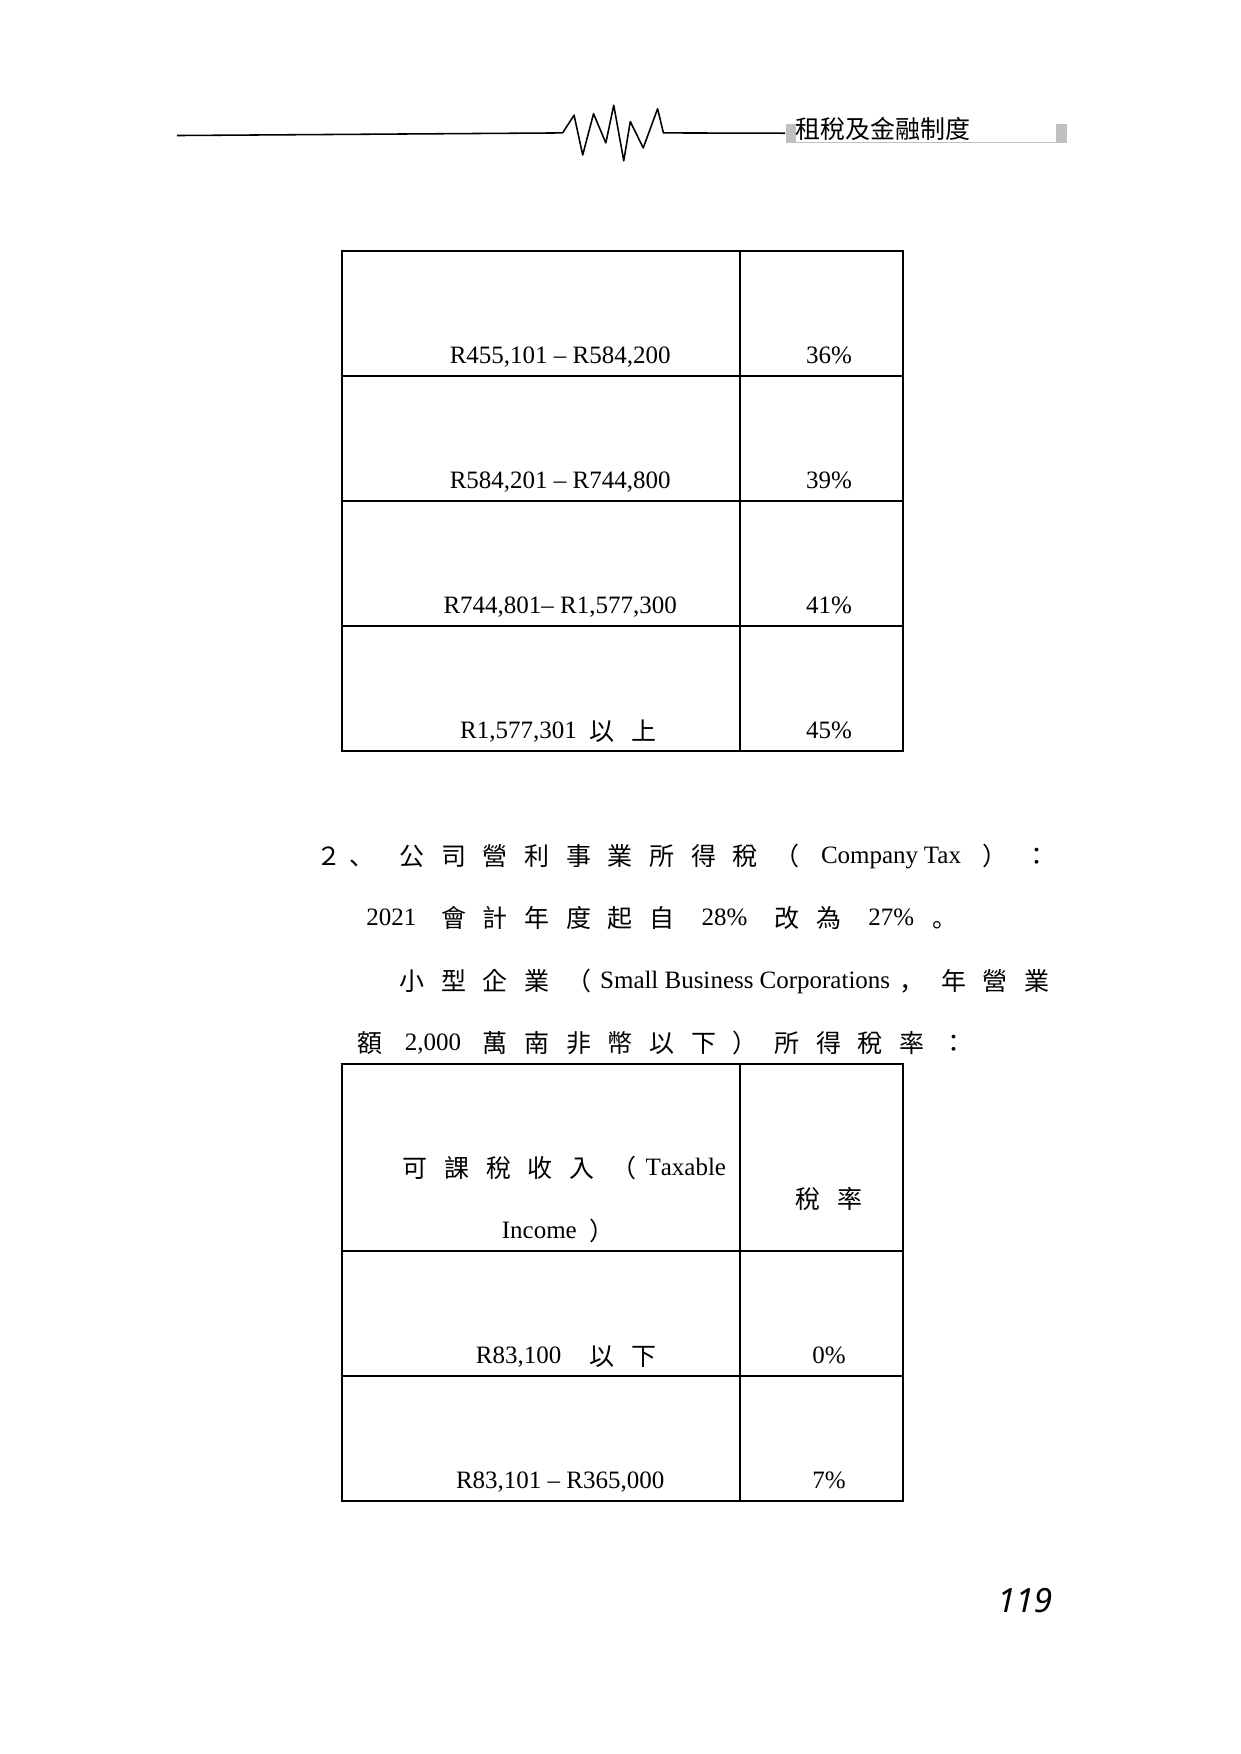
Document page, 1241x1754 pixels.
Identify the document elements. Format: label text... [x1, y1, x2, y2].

table_cell R83,100以下 [343, 1252, 739, 1375]
table_cell 39% [741, 377, 902, 500]
table_cell 36% [741, 252, 902, 375]
table_header 稅率 [741, 1065, 902, 1250]
table_cell 45% [741, 627, 902, 750]
table_header 可課稅收入（Taxable Income） [343, 1065, 739, 1250]
table_cell R455,101 – R584,200 [343, 252, 739, 375]
text ２、公司營利事業所得稅（Company Tax）：2021會計年度起自28%改為27%。 [281, 813, 1058, 938]
table_cell R1,577,301以上 [343, 627, 739, 750]
table_cell 7% [741, 1377, 902, 1500]
table_cell 41% [741, 502, 902, 625]
table_cell R584,201 – R744,800 [343, 377, 739, 500]
table_cell R83,101 – R365,000 [343, 1377, 739, 1500]
table_cell R744,801– R1,577,300 [343, 502, 739, 625]
table_cell 0% [741, 1252, 902, 1375]
text 小型企業（Small Business Corporations，年營業額2,000萬南非幣以下）所得稅率： [330, 938, 1058, 1063]
